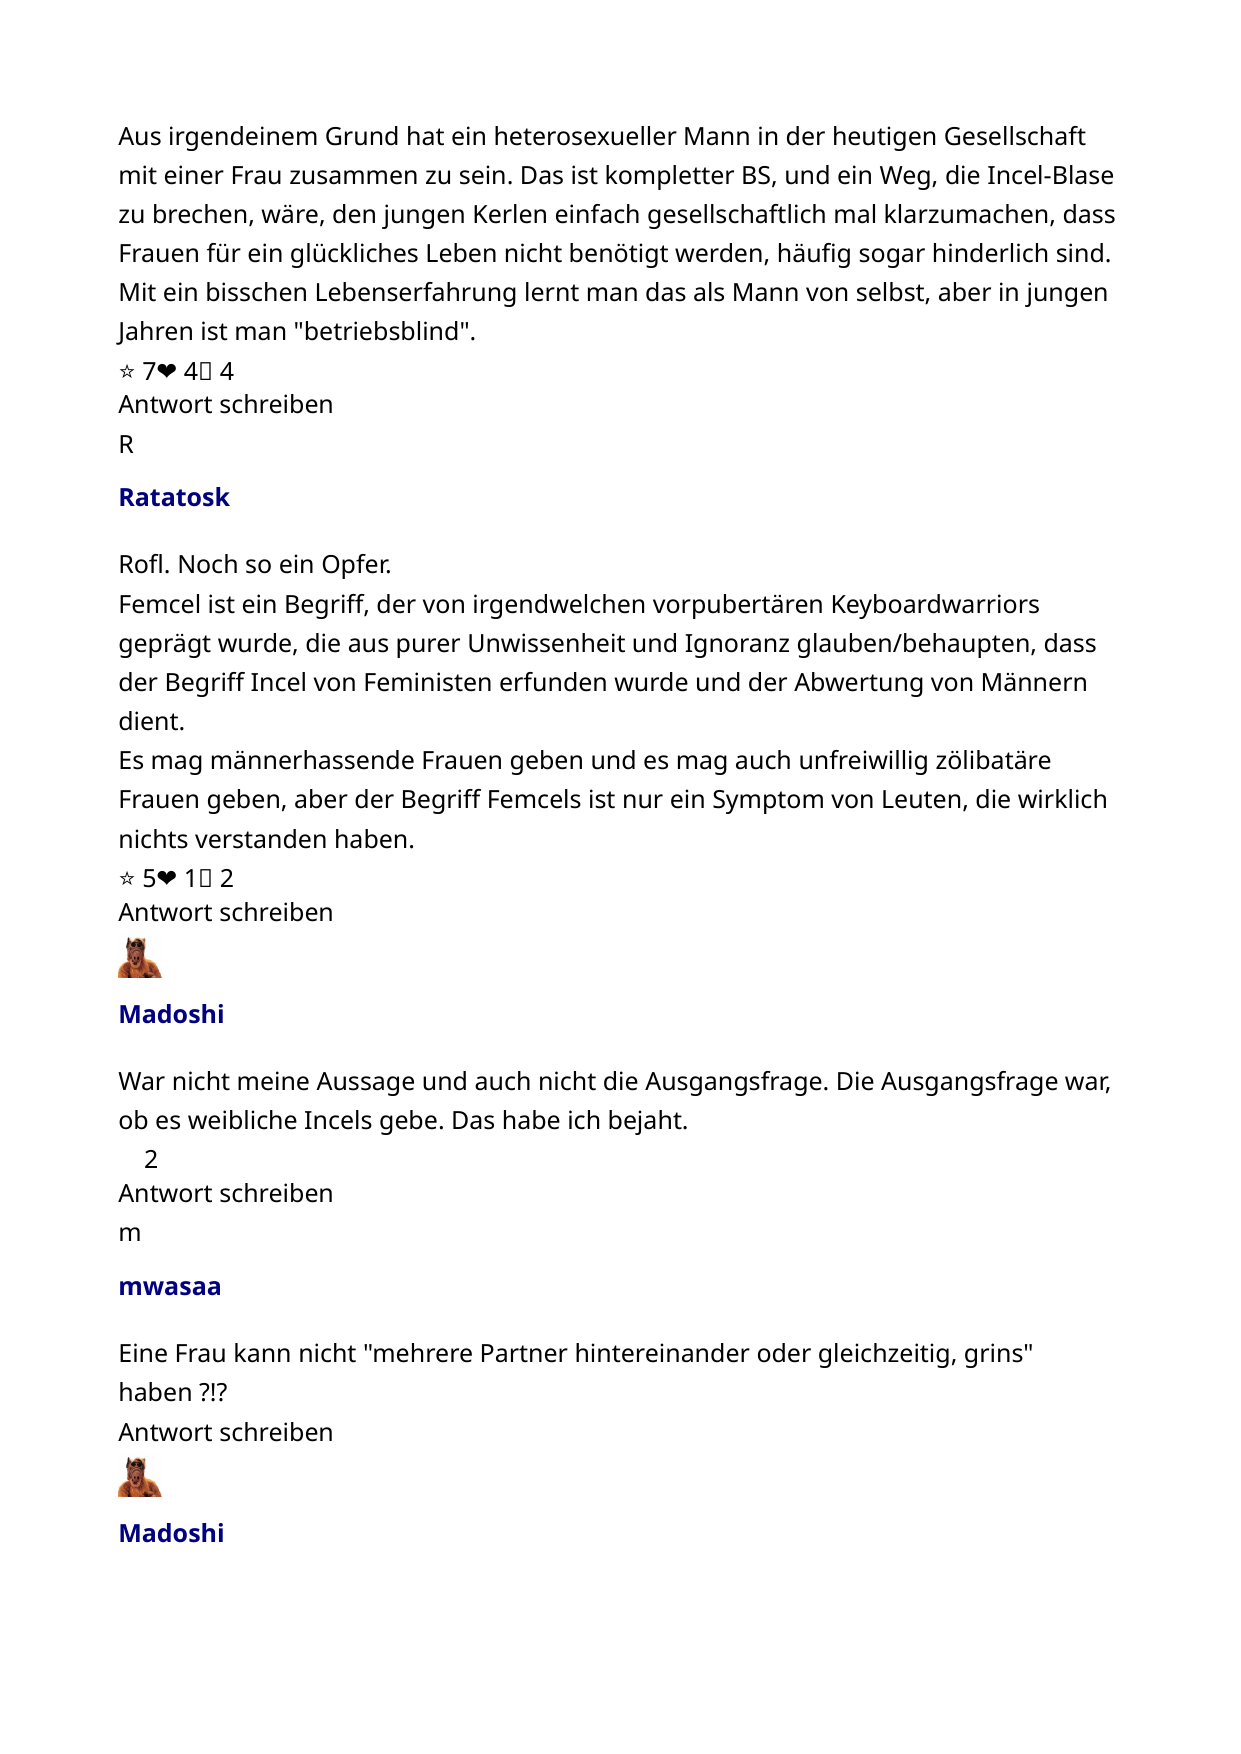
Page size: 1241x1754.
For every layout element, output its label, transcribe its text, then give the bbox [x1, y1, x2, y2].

text Antwort schreiben [118, 1414, 1122, 1448]
subtitle Ratatosk [118, 480, 1122, 514]
text Rofl. Noch so ein Opfer. [118, 547, 1122, 581]
text 🤨 2 [118, 1142, 1122, 1176]
subtitle mwasaa [118, 1269, 1122, 1303]
text ⭐️ 7❤️ 4🤨 4 [118, 353, 1122, 387]
text Es mag männerhassende Frauen geben und es mag auch unfreiwillig zölibatäre Frauen geben, aber der Begriff Femcels ist nur ein Symptom von Leuten, die wirklich nichts verstanden haben. [118, 743, 1122, 855]
text ⭐️ 5❤️ 1🤨 2 [118, 861, 1122, 894]
text Mit ein bisschen Lebenserfahrung lernt man das als Mann von selbst, aber in jungen Jahren ist man "betriebsblind". [118, 275, 1122, 348]
text Femcel ist ein Begriff, der von irgendwelchen vorpubertären Keyboardwarriors geprägt wurde, die aus purer Unwissenheit und Ignoranz glauben/behaupten, dass der Begriff Incel von Feministen erfunden wurde und der Abwertung von Männern dient. [118, 586, 1122, 738]
text R [118, 426, 1122, 460]
subtitle Madoshi [118, 996, 1122, 1030]
picture [118, 1453, 162, 1497]
text Aus irgendeinem Grund hat ein heterosexueller Mann in der heutigen Gesellschaft mit einer Frau zusammen zu sein. Das ist kompletter BS, und ein Weg, die Incel-Blase zu brechen, wäre, den jungen Kerlen einfach gesellschaftlich mal klarzumachen, dass Frauen für ein glückliches Leben nicht benötigt werden, häufig sogar hinderlich sind. [118, 118, 1122, 270]
subtitle Madoshi [118, 1516, 1122, 1550]
text m [118, 1215, 1122, 1249]
picture [118, 933, 162, 978]
text Eine Frau kann nicht "mehrere Partner hintereinander oder gleichzeitig, grins" haben ?!? [118, 1336, 1122, 1409]
text Antwort schreiben [118, 387, 1122, 421]
text War nicht meine Aussage und auch nicht die Ausgangsfrage. Die Ausgangsfrage war, ob es weibliche Incels gebe. Das habe ich bejaht. [118, 1063, 1122, 1137]
text Antwort schreiben [118, 1176, 1122, 1210]
text Antwort schreiben [118, 894, 1122, 929]
